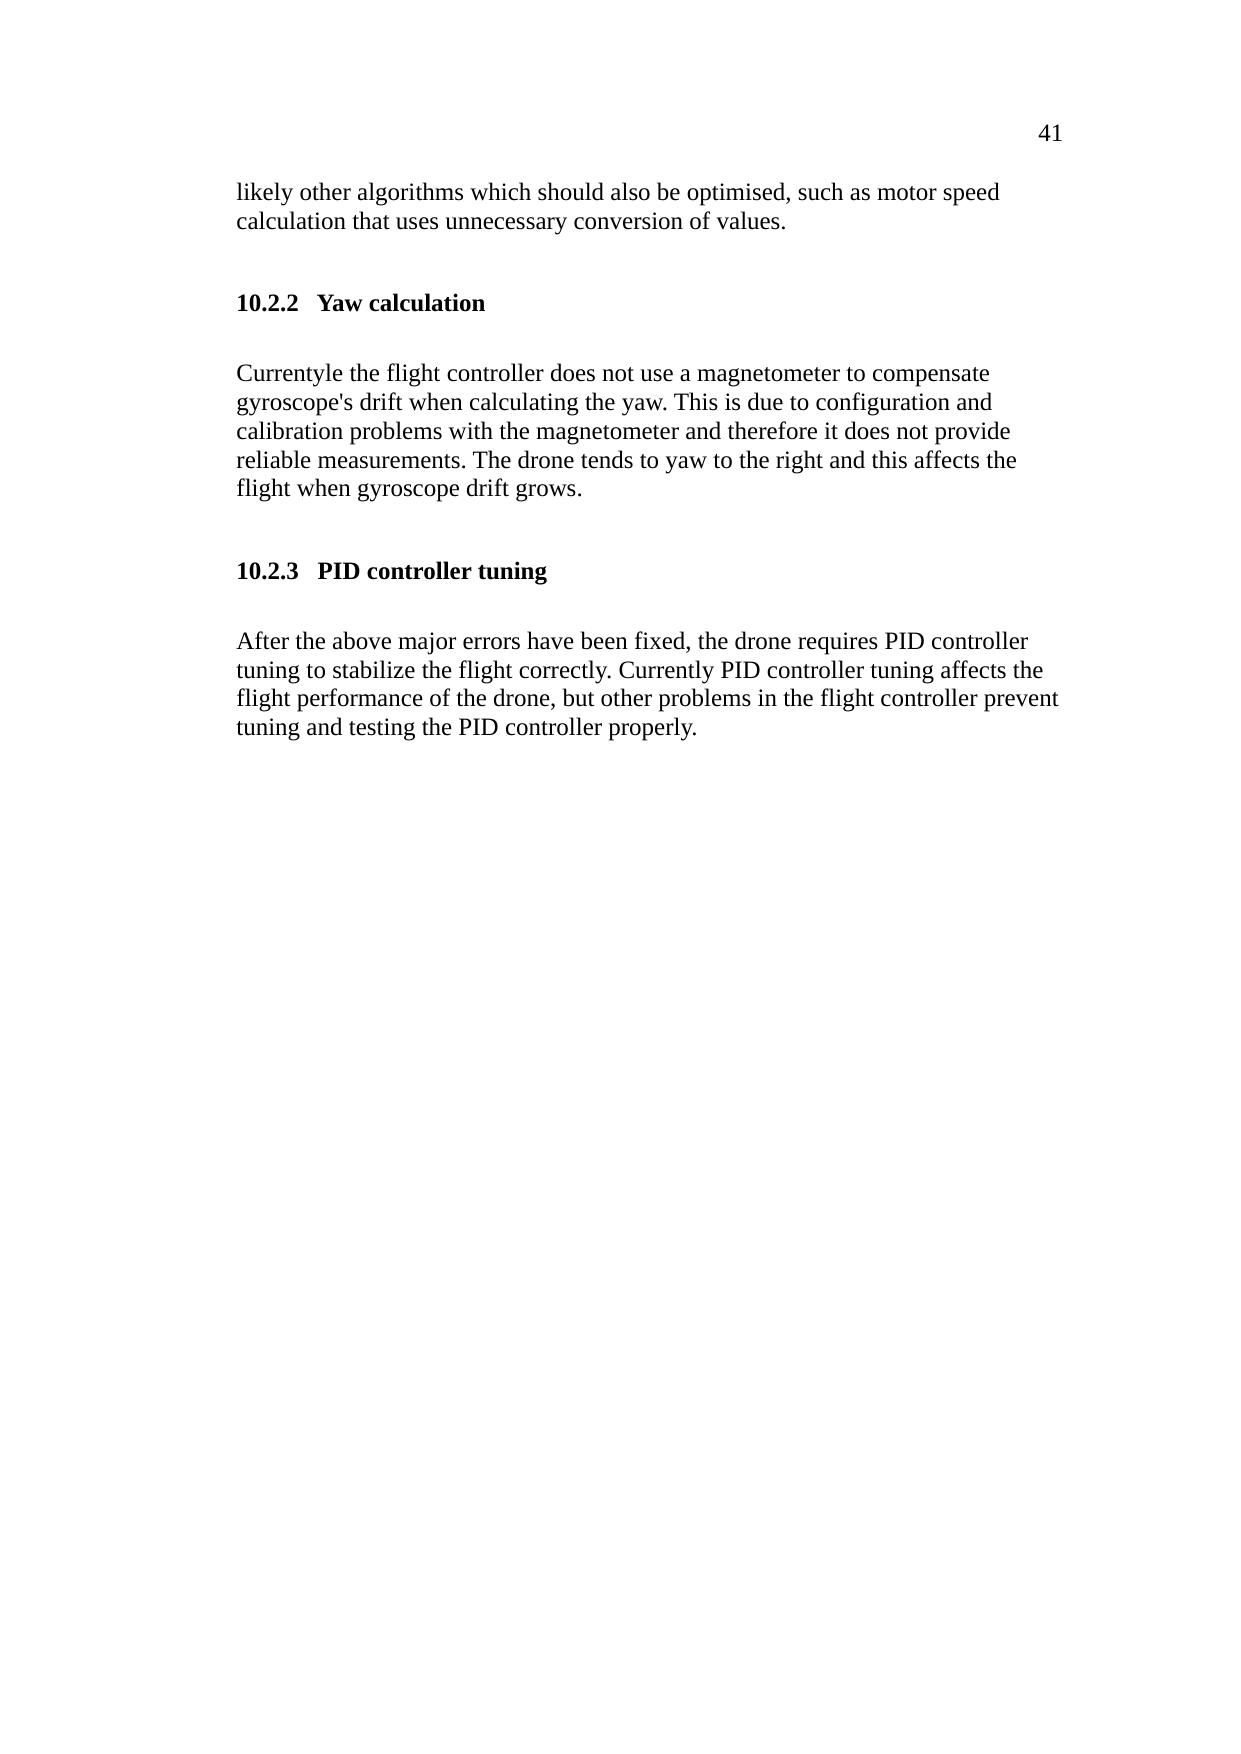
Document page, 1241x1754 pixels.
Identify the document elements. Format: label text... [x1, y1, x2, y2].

text After the above major errors have been fixed, the drone requires PID controller tuning to stabilize the flight correctly. Currently PID controller tuning affects the flight performance of the drone, but other problems in the flight controller prevent tuning and testing the PID controller properly. [236, 626, 1063, 741]
subtitle PID controller tuning [236, 556, 1063, 585]
text Currentyle the flight controller does not use a magnetometer to compensate gyroscope's drift when calculating the yaw. This is due to configuration and calibration problems with the magnetometer and therefore it does not provide reliable measurements. The drone tends to yaw to the right and this affects the flight when gyroscope drift grows. [236, 358, 1063, 502]
subtitle Yaw calculation [236, 288, 1063, 317]
text likely other algorithms which should also be optimised, such as motor speed calculation that uses unnecessary conversion of values. [236, 177, 1063, 235]
